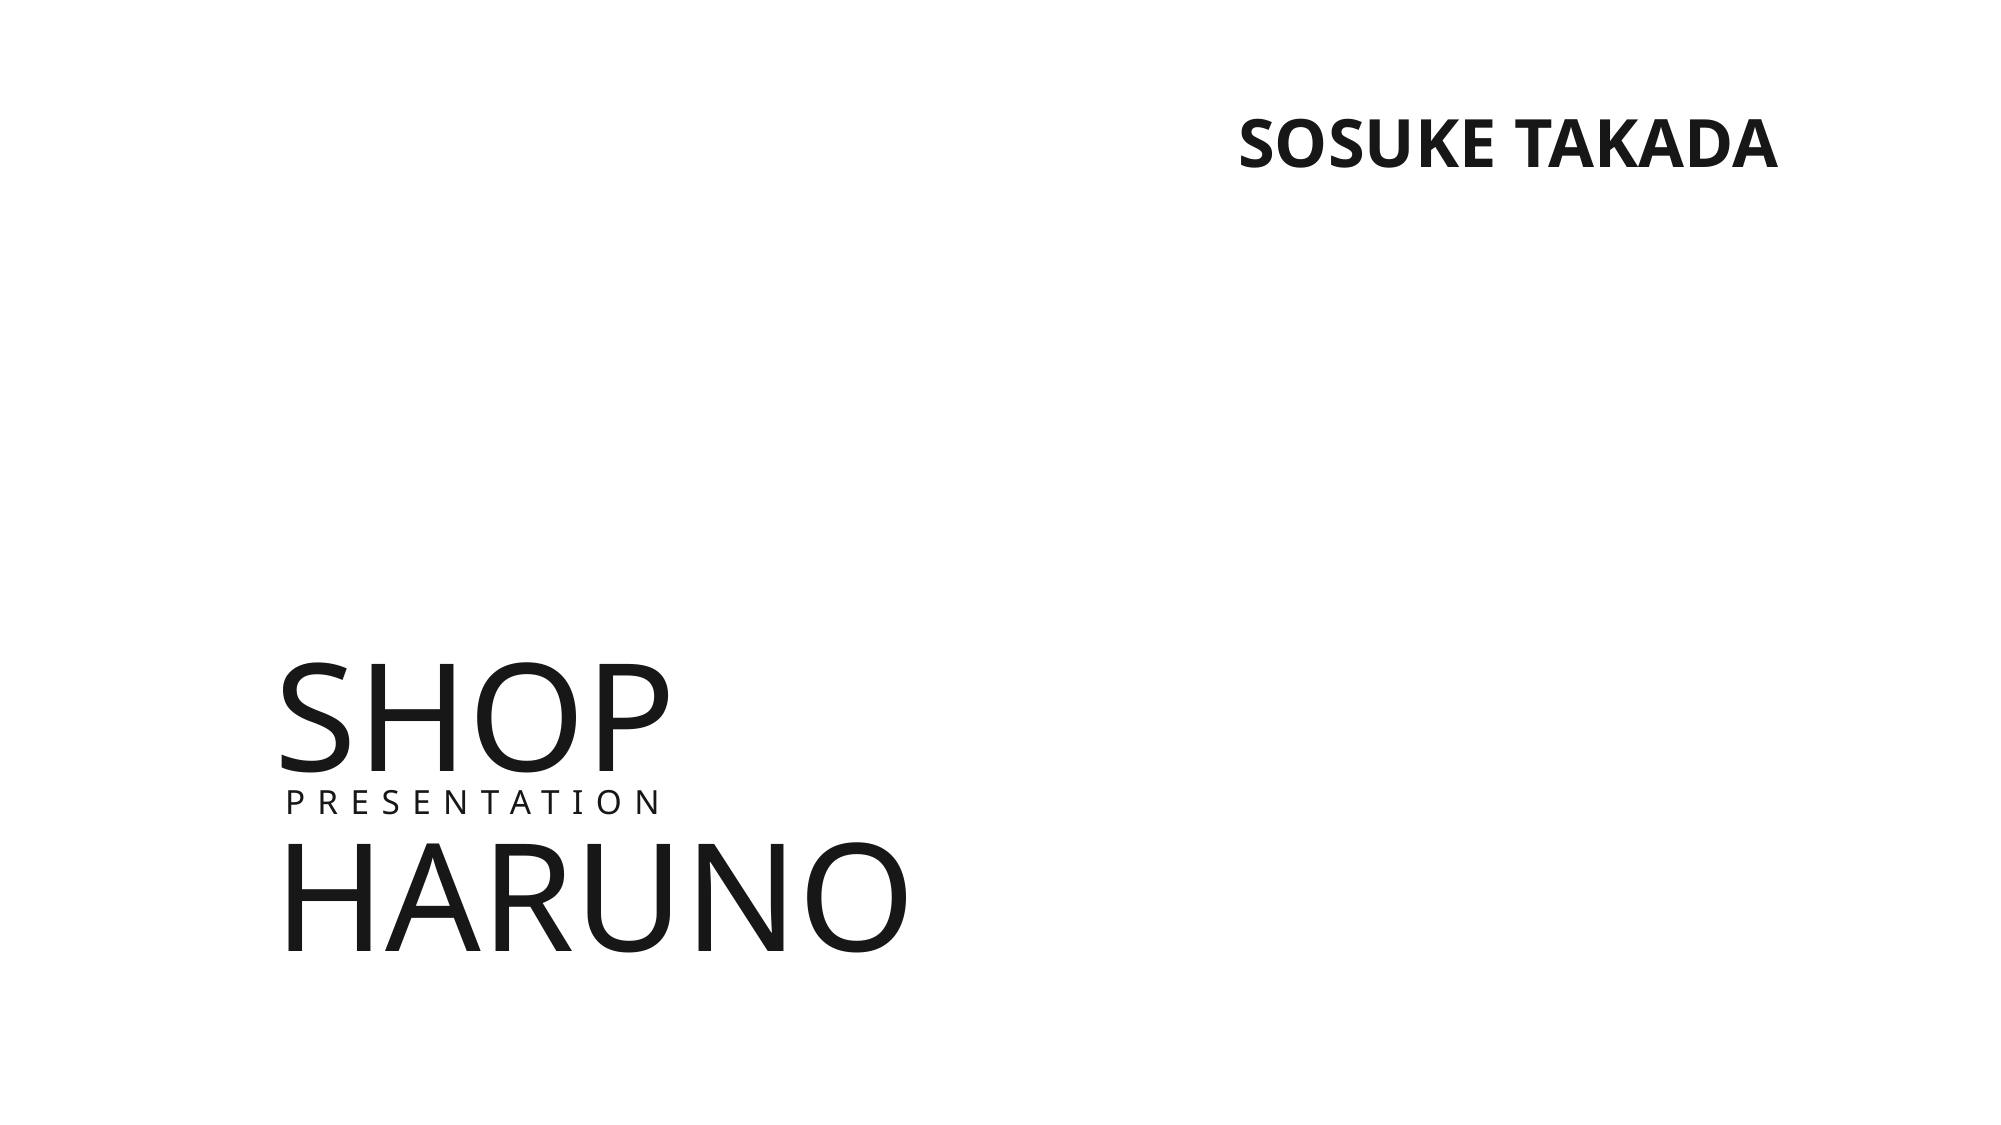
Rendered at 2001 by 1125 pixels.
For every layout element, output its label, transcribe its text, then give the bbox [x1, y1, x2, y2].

text_box PRESENTATION [269, 805, 713, 827]
text_box SOSUKE TAKADA [980, 93, 1794, 284]
text_box SHOP HARUNO [259, 614, 1074, 805]
